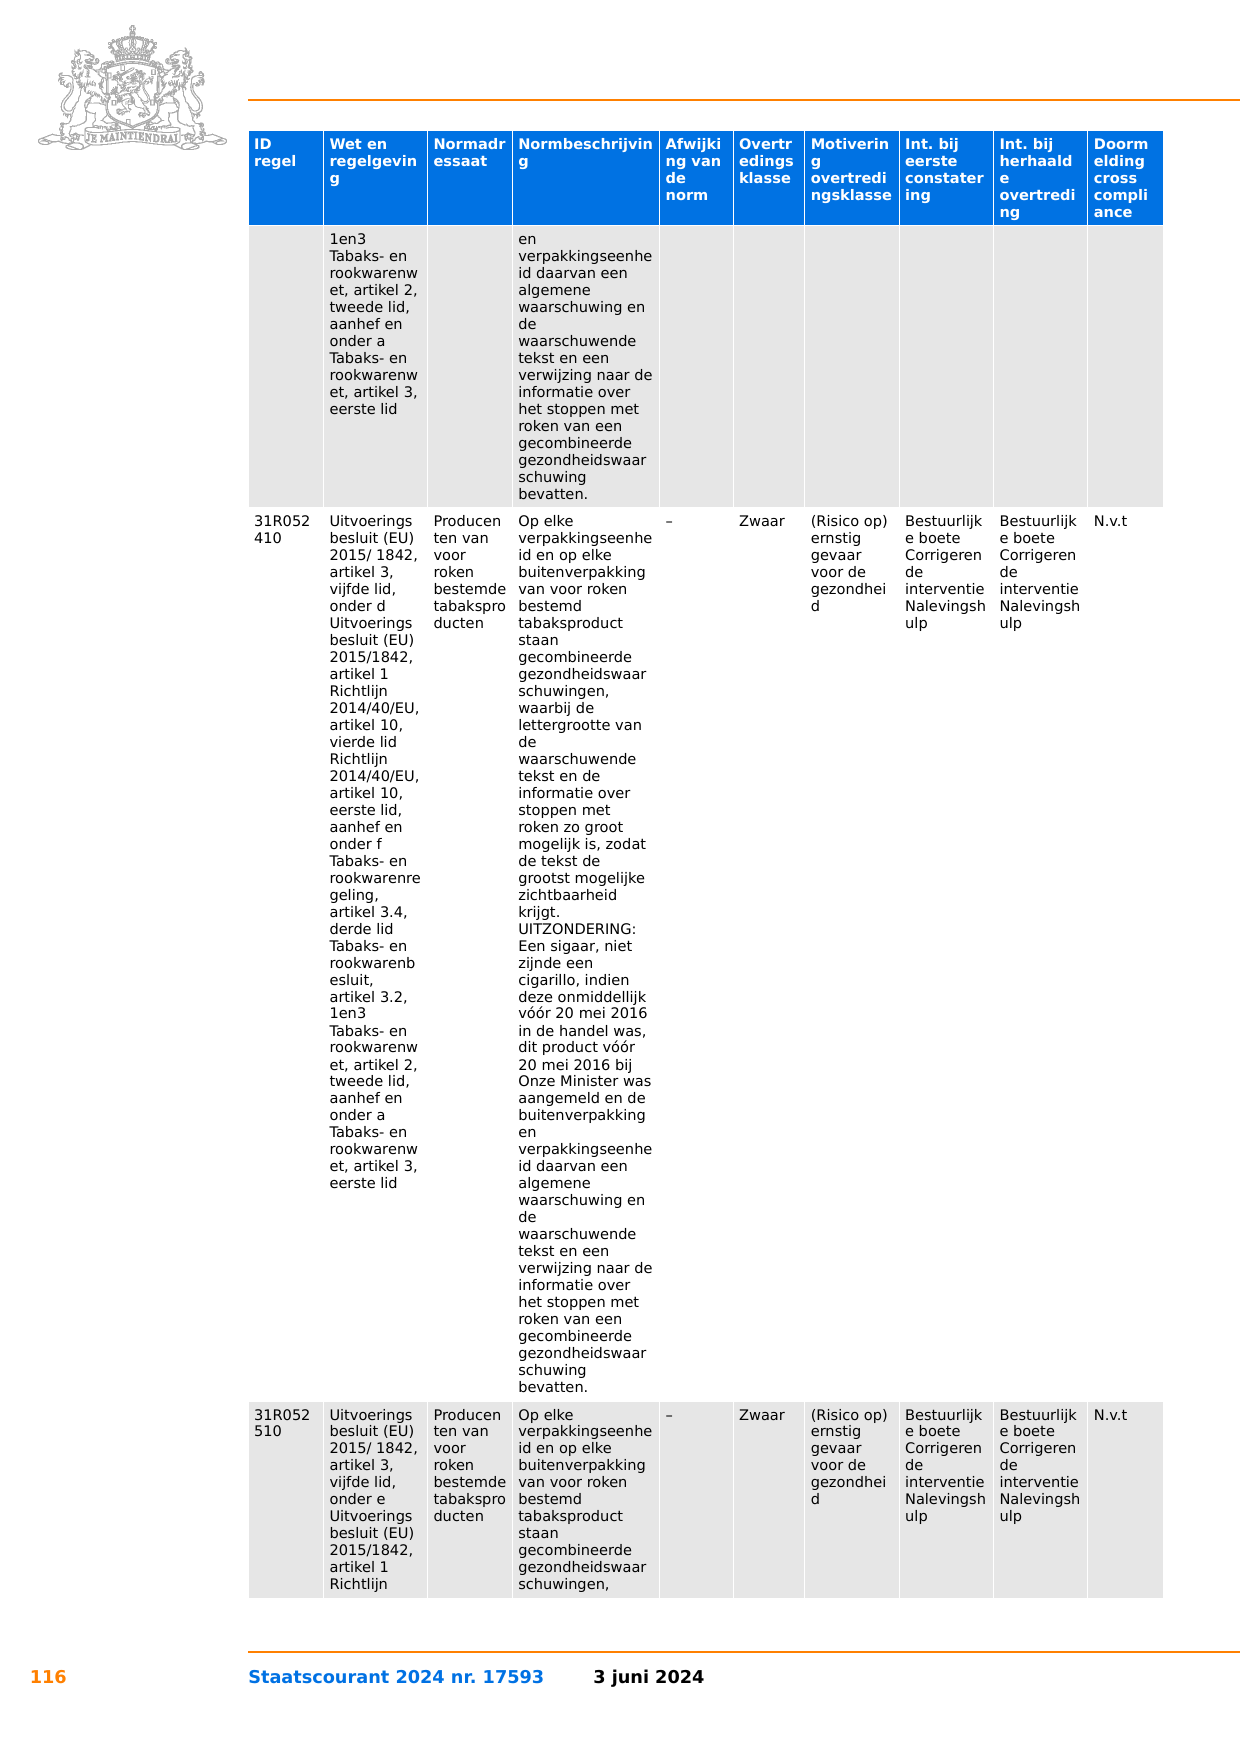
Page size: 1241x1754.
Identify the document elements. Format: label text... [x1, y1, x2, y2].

table_cell en verpakkingseenheid daarvan een algemene waarschuwing en de waarschuwende tekst en een verwijzing naar de informatie over het stoppen met roken van een gecombineerde gezondheidswaarschuwing bevatten. [513, 226, 659, 507]
table_cell Zwaar [734, 508, 804, 1401]
table_cell [805, 226, 899, 507]
table_cell Bestuurlijke boete Corrigerende interventie Nalevingshulp [994, 1402, 1087, 1598]
picture [38, 25, 227, 150]
table_header Normadressaat [428, 131, 512, 225]
table_cell (Risico op) ernstig gevaar voor de gezondheid [805, 1402, 899, 1598]
table_cell Op elke verpakkingseenheid en op elke buitenverpakking van voor roken bestemd tabaksproduct staan gecombineerde gezondheidswaarschuwingen, waarbij de lettergrootte van de waarschuwende tekst en de informatie over stoppen met roken zo groot mogelijk is, zodat de tekst de grootst mogelijke zichtbaarheid krijgt. UITZONDERING: Een sigaar, niet zijnde een cigarillo, indien deze onmiddellijk vóór 20 mei 2016 in de handel was, dit product vóór 20 mei 2016 bij Onze Minister was aangemeld en de buitenverpakking en verpakkingseenheid daarvan een algemene waarschuwing en de waarschuwende tekst en een verwijzing naar de informatie over het stoppen met roken van een gecombineerde gezondheidswaarschuwing bevatten. [513, 508, 659, 1401]
table_header Int. bij herhaalde overtreding [994, 131, 1087, 225]
table_header Normbeschrijving [513, 131, 659, 225]
table_cell [994, 226, 1087, 507]
table_cell [249, 226, 323, 507]
table_header ID regel [249, 131, 323, 225]
table_cell Zwaar [734, 1402, 804, 1598]
table_cell [660, 226, 733, 507]
table_cell Producenten van voor roken bestemde tabaksproducten [428, 1402, 512, 1598]
table_cell Uitvoeringsbesluit (EU) 2015/ 1842, artikel 3, vijfde lid, onder d Uitvoeringsbesluit (EU) 2015/1842, artikel 1 Richtlijn 2014/40/EU, artikel 10, vierde lid Richtlijn 2014/40/EU, artikel 10, eerste lid, aanhef en onder f Tabaks- en rookwarenregeling, artikel 3.4, derde lid Tabaks- en rookwarenbesluit, artikel 3.2, 1en3 Tabaks- en rookwarenwet, artikel 2, tweede lid, aanhef en onder a Tabaks- en rookwarenwet, artikel 3, eerste lid [324, 508, 427, 1401]
table_cell [1088, 226, 1163, 507]
table_cell N.v.t [1088, 1402, 1163, 1598]
table_cell N.v.t [1088, 508, 1163, 1401]
table_cell Op elke verpakkingseenheid en op elke buitenverpakking van voor roken bestemd tabaksproduct staan gecombineerde gezondheidswaarschuwingen, [513, 1402, 659, 1598]
table_cell Uitvoeringsbesluit (EU) 2015/ 1842, artikel 3, vijfde lid, onder e Uitvoeringsbesluit (EU) 2015/1842, artikel 1 Richtlijn [324, 1402, 427, 1598]
table_cell 31R052410 [249, 508, 323, 1401]
table_cell Bestuurlijke boete Corrigerende interventie Nalevingshulp [900, 508, 993, 1401]
table_header Motivering overtredingsklasse [805, 131, 899, 225]
table_cell (Risico op) ernstig gevaar voor de gezondheid [805, 508, 899, 1401]
table_header Doormelding cross compliance [1088, 131, 1163, 225]
table_cell – [660, 508, 733, 1401]
table_header Overtredingsklasse [734, 131, 804, 225]
table_cell Bestuurlijke boete Corrigerende interventie Nalevingshulp [994, 508, 1087, 1401]
table_cell 31R052510 [249, 1402, 323, 1598]
table_cell 1en3 Tabaks- en rookwarenwet, artikel 2, tweede lid, aanhef en onder a Tabaks- en rookwarenwet, artikel 3, eerste lid [324, 226, 427, 507]
table_cell – [660, 1402, 733, 1598]
table_cell [734, 226, 804, 507]
table_cell Bestuurlijke boete Corrigerende interventie Nalevingshulp [900, 1402, 993, 1598]
table_cell Producenten van voor roken bestemde tabaksproducten [428, 508, 512, 1401]
table_cell [900, 226, 993, 507]
table_cell [428, 226, 512, 507]
table_header Int. bij eerste constatering [900, 131, 993, 225]
table_header Wet en regelgeving [324, 131, 427, 225]
table_header Afwijking van de norm [660, 131, 733, 225]
